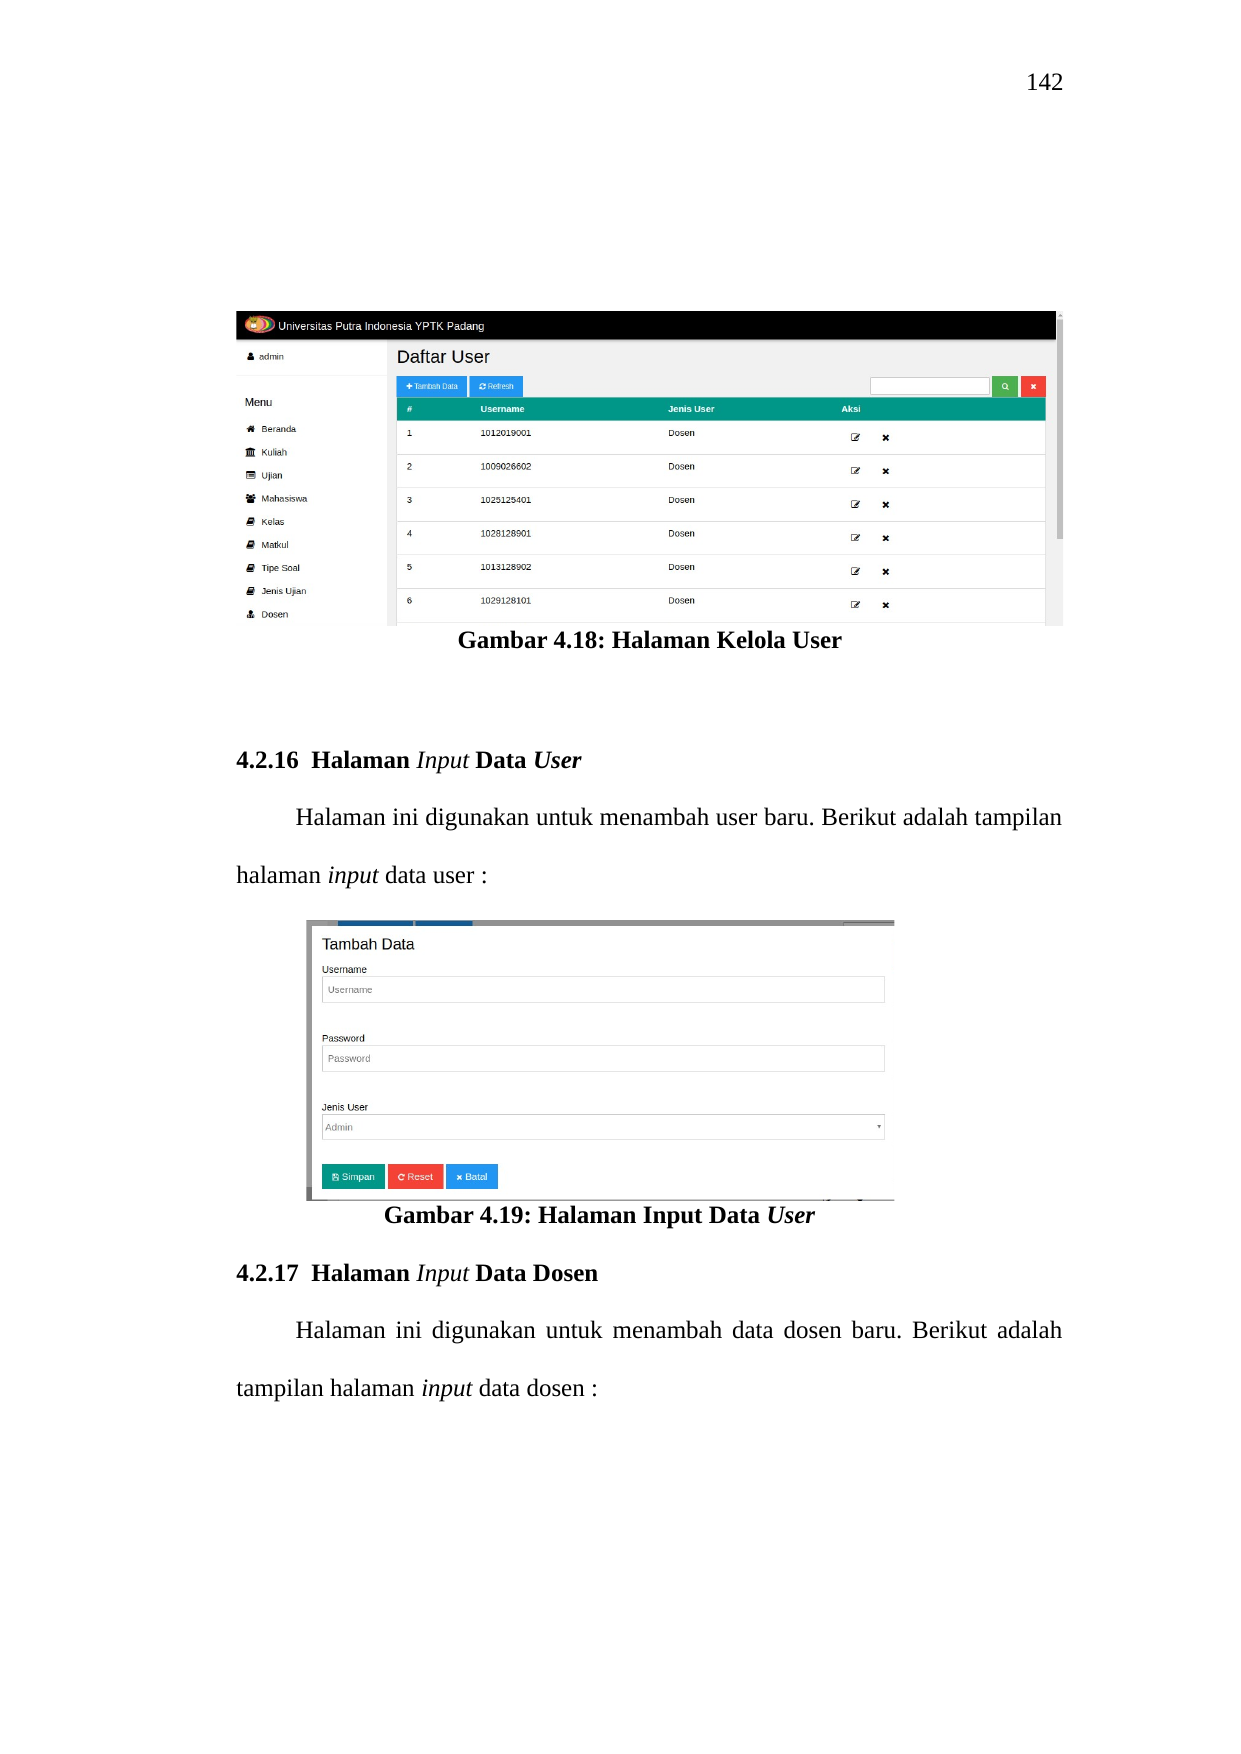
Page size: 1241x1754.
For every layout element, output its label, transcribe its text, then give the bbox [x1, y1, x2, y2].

picture [236, 311, 1064, 626]
subtitle 4.2.16 Halaman Input Data User [236, 745, 1063, 774]
text Gambar 4.19: Halaman Input Data User [306, 1201, 894, 1229]
text [306, 908, 894, 920]
text Halaman ini digunakan untuk menambah data dosen baru. Berikut adalah tampilan halaman input data dosen : [236, 1315, 1063, 1401]
text Halaman ini digunakan untuk menambah user baru. Berikut adalah tampilan halaman input data user : [236, 802, 1063, 889]
text Gambar 4.18: Halaman Kelola User [236, 626, 1063, 654]
picture [306, 920, 895, 1201]
subtitle 4.2.17 Halaman Input Data Dosen [236, 1197, 1063, 1286]
